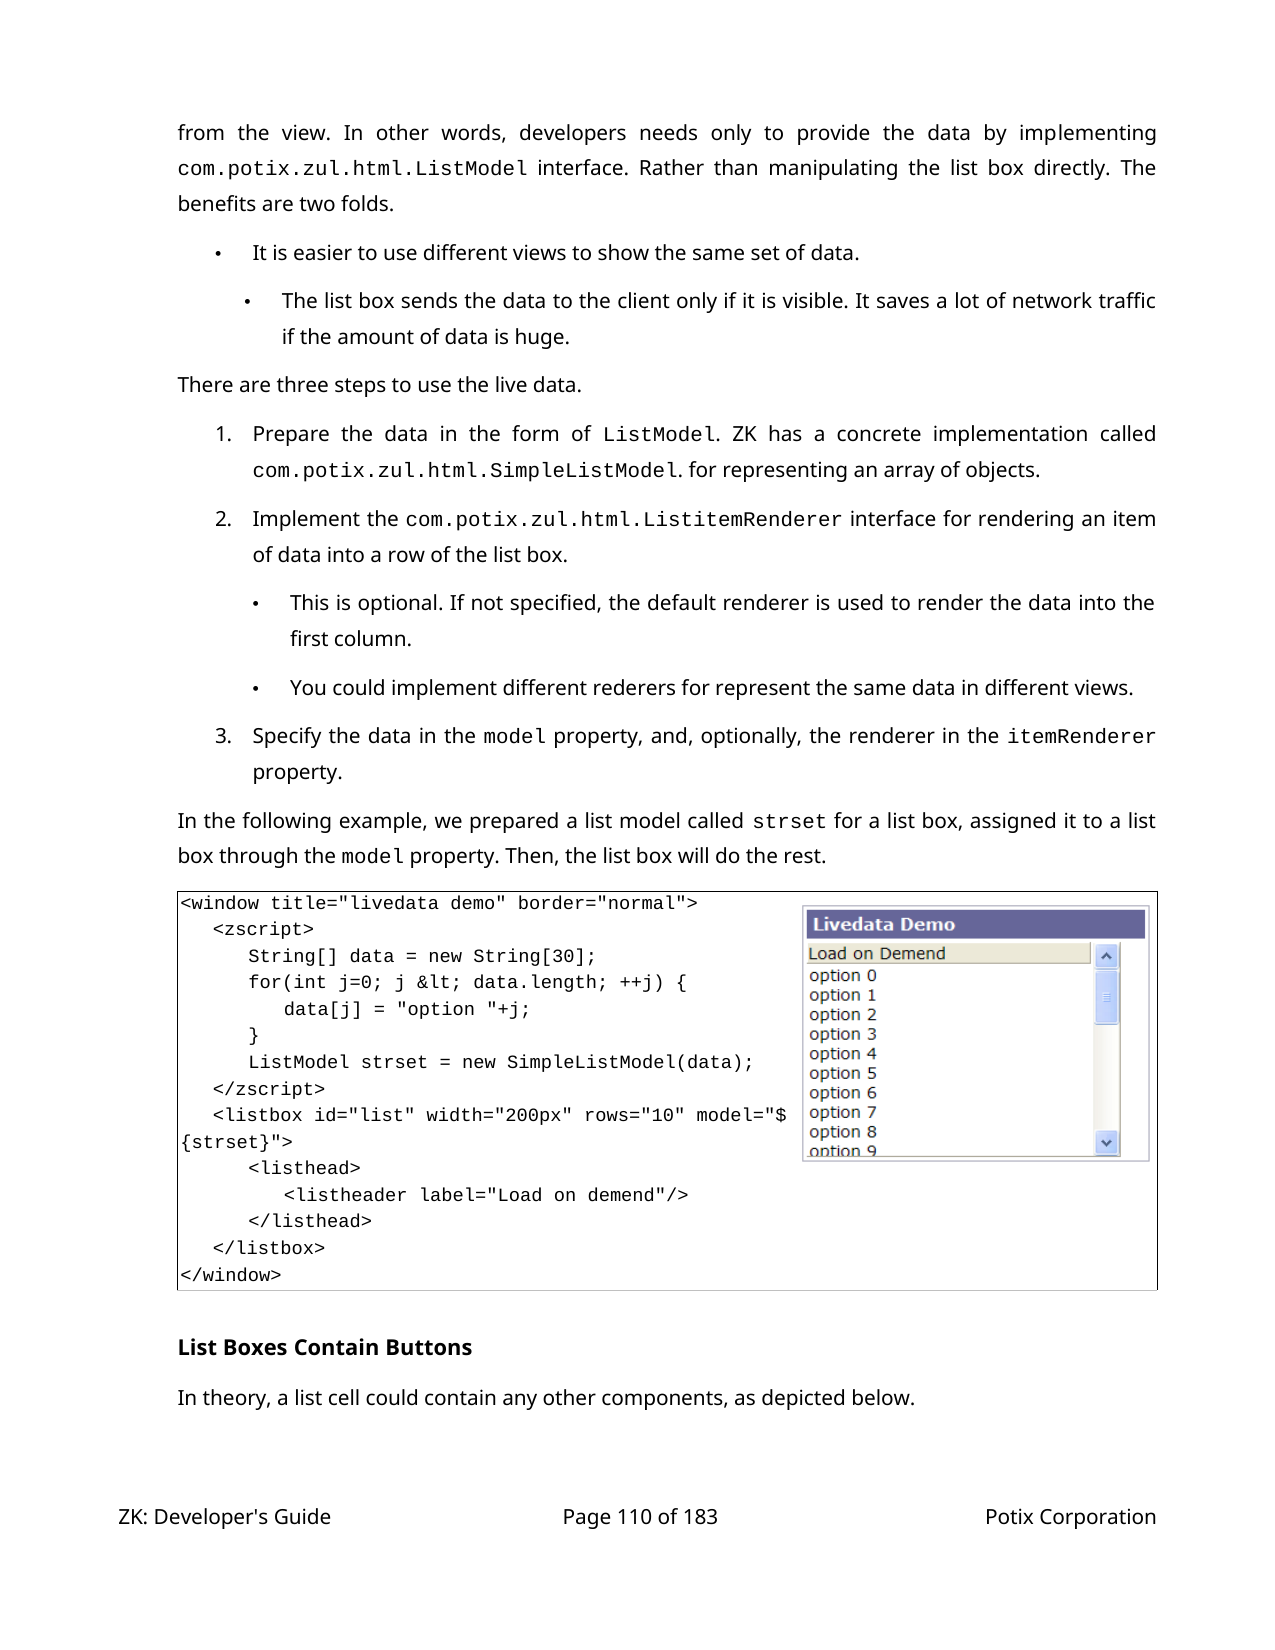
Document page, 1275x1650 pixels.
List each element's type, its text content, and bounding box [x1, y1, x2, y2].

picture [800, 903, 1152, 1164]
list It is easier to use different views to show the same set of data. [215, 238, 1157, 266]
text from the view. In other words, developers needs only to provide the data by implementing com.potix.zul.html.ListModel interface. Rather than manipulating the list box directly. The benefits are two folds. [177, 118, 1157, 217]
text <window title="livedata demo" border="normal"> <zscript> String[] data = new String[30]; for(int j=0; j &lt; data.length; ++j) { data[j] = "option "+j; } ListModel strset = new SimpleListModel(data); </zscript> <listbox id="list" width="200px" rows="10" model="${strset}"> <listhead> <listheader label="Load on demend"/> </listhead> </listbox> </window> [178, 892, 1157, 1290]
list Specify the data in the model property, and, optionally, the renderer in the itemRenderer property. [215, 721, 1157, 785]
text In the following example, we prepared a list model called strset for a list box, assigned it to a list box through the model property. Then, the list box will do the rest. [177, 806, 1157, 870]
list The list box sends the data to the client only if it is visible. It saves a lot of network traffic if the amount of data is huge. [244, 287, 1157, 350]
list This is optional. If not specified, the default renderer is used to render the data into the first column. [252, 588, 1157, 652]
subtitle List Boxes Contain Buttons [177, 1332, 1157, 1362]
text There are three steps to use the live data. [177, 371, 1157, 399]
list You could implement different rederers for represent the same data in different views. [252, 673, 1157, 701]
list Prepare the data in the form of ListModel. ZK has a concrete implementation called com.potix.zul.html.SimpleListModel. for representing an array of objects. [215, 419, 1157, 483]
list Implement the com.potix.zul.html.ListitemRenderer interface for rendering an item of data into a row of the list box. [215, 504, 1157, 568]
text In theory, a list cell could contain any other components, as depicted below. [177, 1383, 1157, 1411]
